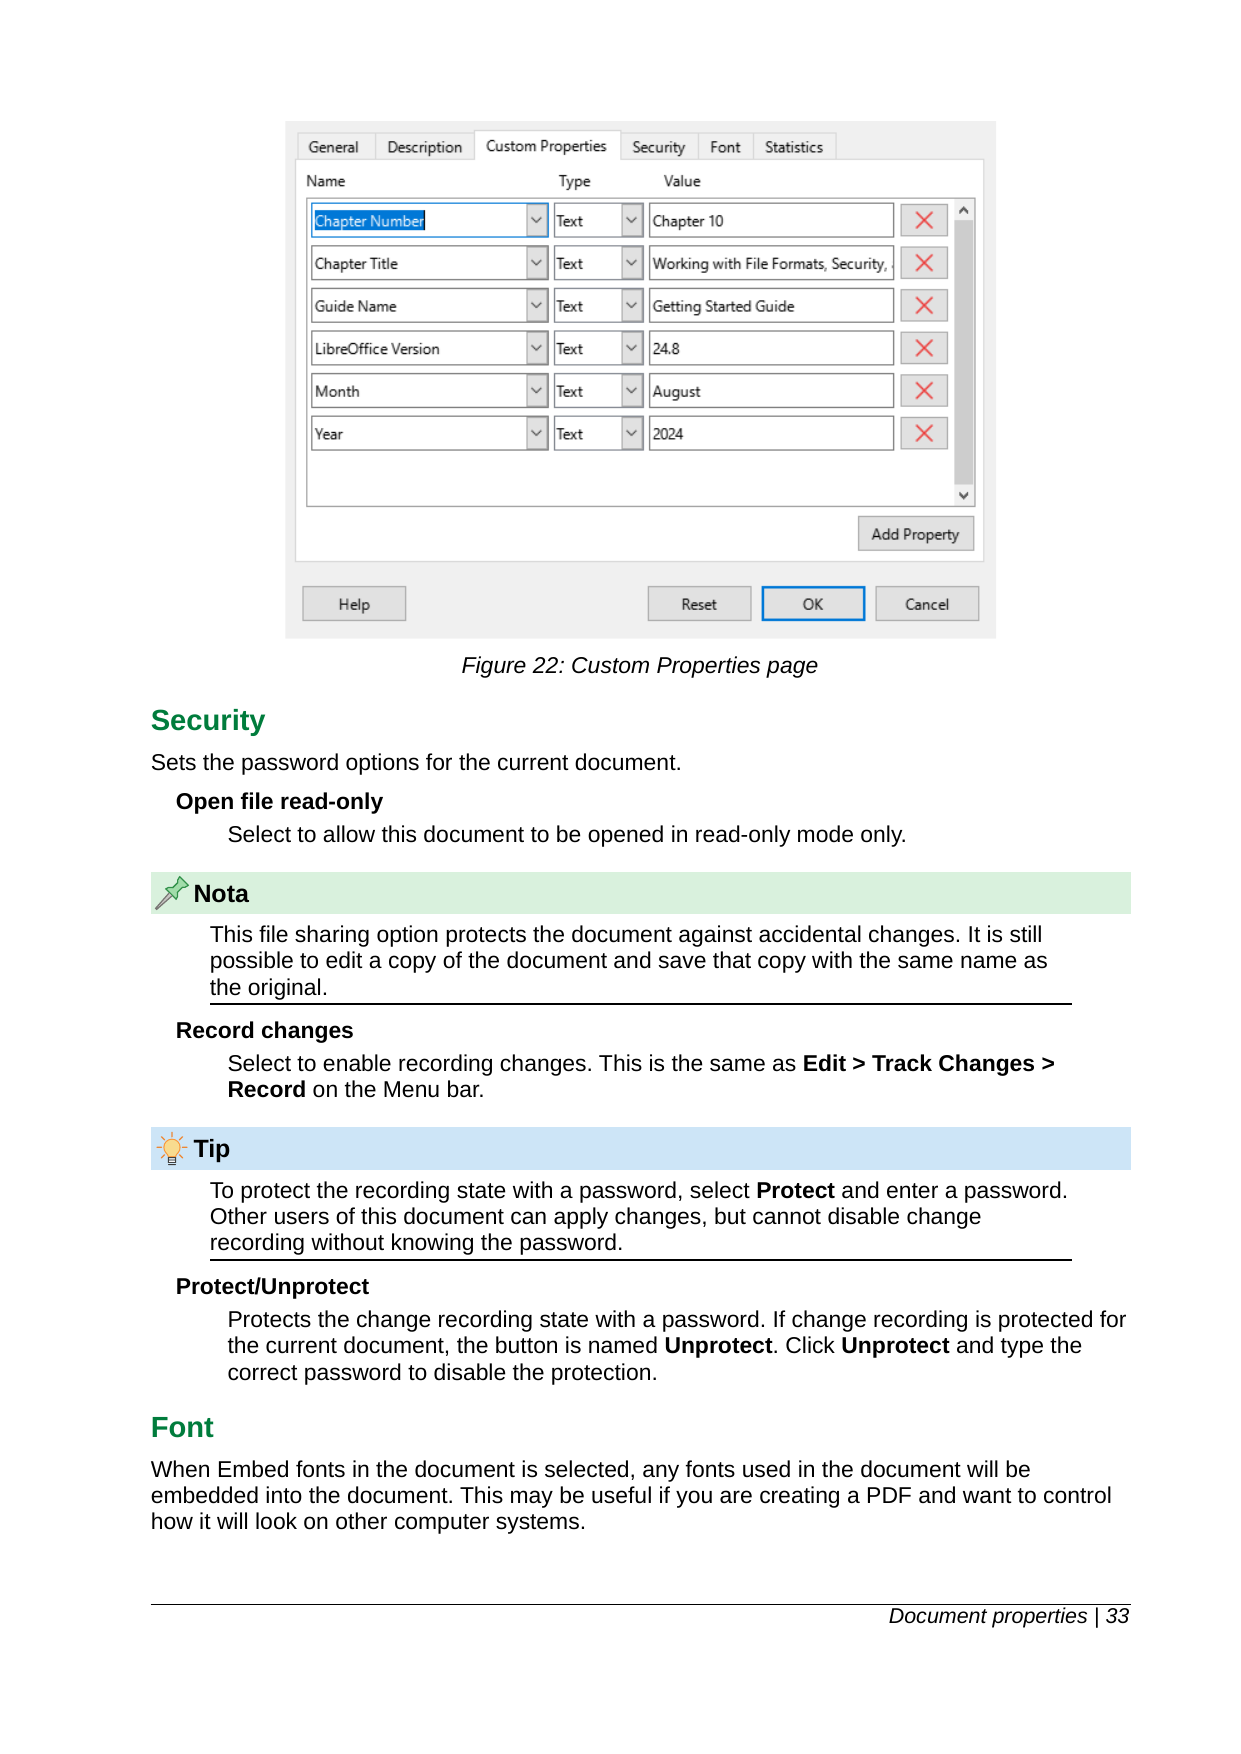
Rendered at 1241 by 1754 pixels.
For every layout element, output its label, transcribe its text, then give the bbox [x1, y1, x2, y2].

text Figure 22: Custom Properties page [285, 652, 996, 678]
subtitle Security [151, 703, 1131, 737]
text Record changes [176, 1017, 1131, 1044]
list Sets the password options for the current document. [151, 749, 1131, 775]
picture [285, 121, 997, 640]
text Select to allow this document to be opened in read-only mode only. [227, 821, 1131, 847]
text To protect the recording state with a password, select Protect and enter a password. Other users of this document can apply changes, but cannot disable change recording without knowing the password. [209, 1177, 1072, 1261]
text Protect/Unprotect [176, 1273, 1131, 1299]
text Select to enable recording changes. This is the same as Edit > Track Changes > Record on the Menu bar. [227, 1050, 1131, 1103]
text This file sharing option protects the document against accidental changes. It is still possible to edit a copy of the document and save that copy with the same name as the original. [209, 921, 1072, 1005]
text When Embed fonts in the document is selected, any fonts used in the document will be embedded into the document. This may be useful if you are creating a PDF and want to control how it will look on other computer systems. [151, 1456, 1131, 1535]
text Open file read-only [176, 788, 1131, 814]
text Protects the change recording state with a password. If change recording is protected for the current document, the button is named Unprotect. Click Unprotect and type the correct password to disable the protection. [227, 1306, 1131, 1385]
subtitle Tip [151, 1127, 1131, 1170]
subtitle Font [151, 1410, 1131, 1443]
subtitle Nota [193, 872, 1131, 914]
